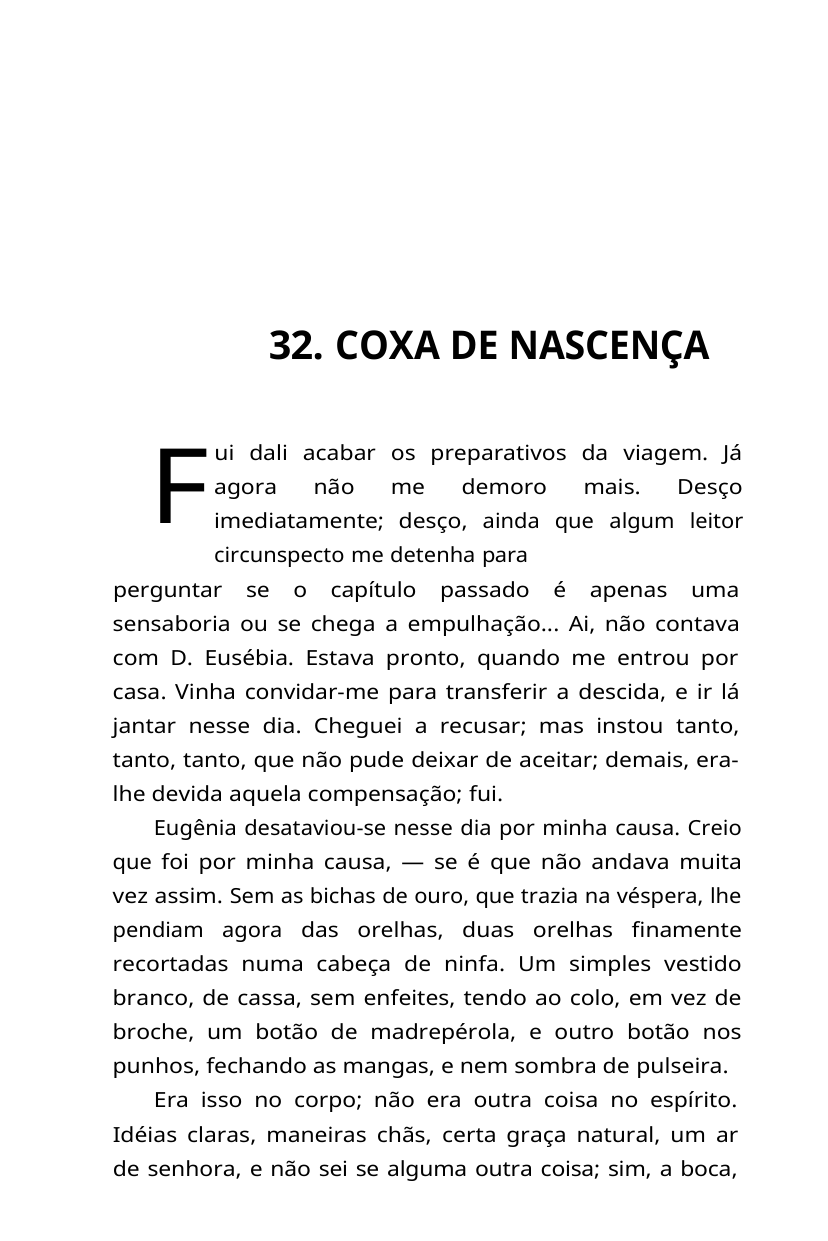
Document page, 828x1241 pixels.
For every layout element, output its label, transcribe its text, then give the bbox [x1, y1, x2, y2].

text Era isso no corpo; não era outra coisa no espírito. Idéias claras, maneiras chãs, certa graça natural, um ar de senhora, e não sei se alguma outra coisa; sim, a boca, [113, 1086, 738, 1182]
text F [149, 421, 214, 550]
text perguntar se o capítulo passado é apenas uma sensaboria ou se chega a empulhação... Ai, não contava com D. Eusébia. Estava pronto, quando me entrou por casa. Vinha convidar-me para transferir a descida, e ir lá jantar nesse dia. Cheguei a recusar; mas instou tanto, tanto, tanto, que não pude deixar de aceitar; demais, era-lhe devida aquela compensação; fui. [112, 575, 739, 807]
subtitle COXA DE NASCENÇA [268, 317, 787, 371]
text Eugênia desataviou-se nesse dia por minha causa. Creio que foi por minha causa, — se é que não andava muita vez assim. Sem as bichas de ouro, que trazia na véspera, lhe pendiam agora das orelhas, duas orelhas finamente recortadas numa cabeça de ninfa. Um simples vestido branco, de cassa, sem enfeites, tendo ao colo, em vez de broche, um botão de madrepérola, e outro botão nos punhos, fechando as mangas, e nem sombra de pulseira. [112, 813, 743, 1080]
text ui dali acabar os preparativos da viagem. Já agora não me demoro mais. Desço imediatamente; desço, ainda que algum leitor circunspecto me detenha para [214, 438, 743, 569]
